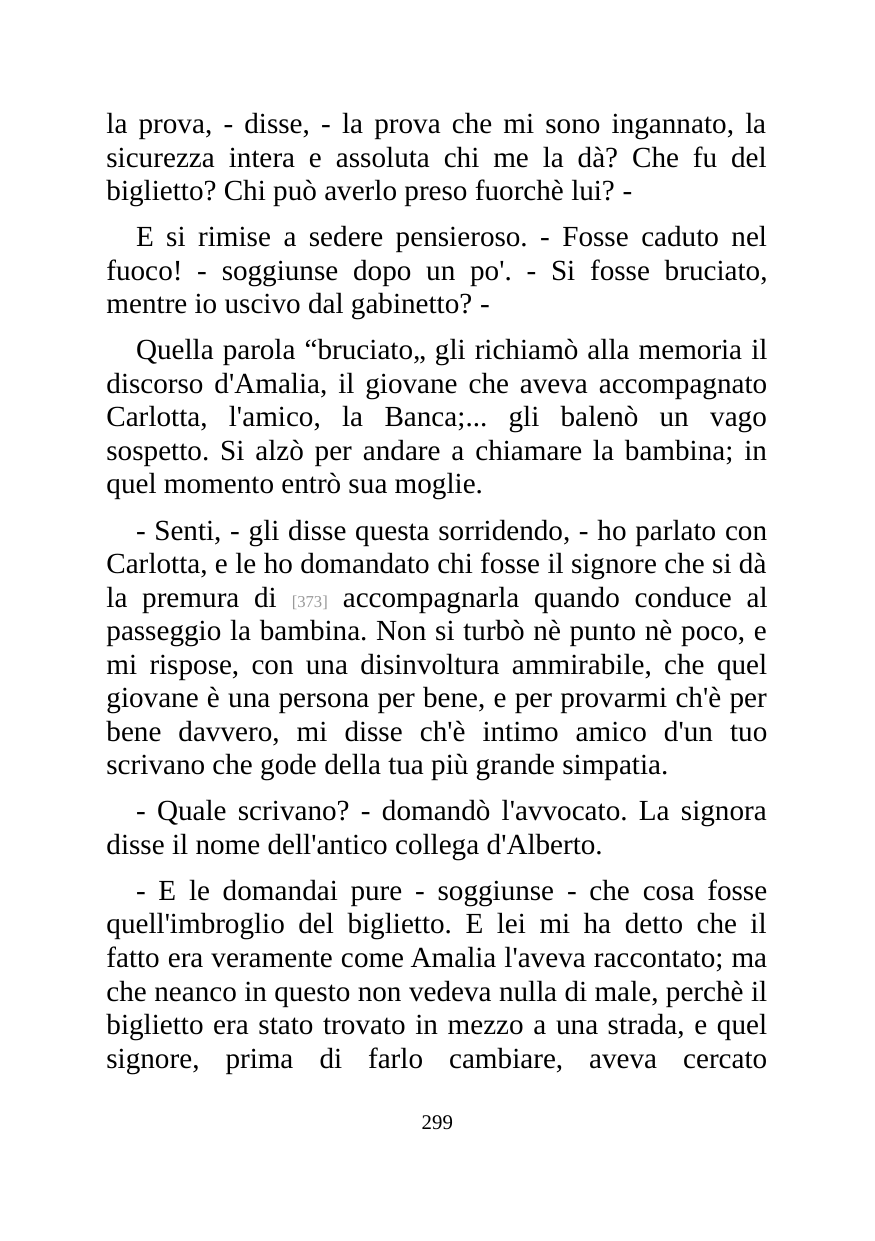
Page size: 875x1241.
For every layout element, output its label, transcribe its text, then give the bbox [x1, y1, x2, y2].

text Quella parola “bruciato„ gli richiamò alla memoria il discorso d'Amalia, il giovane che aveva accompagnato Carlotta, l'amico, la Banca;... gli balenò un vago sospetto. Si alzò per andare a chiamare la bambina; in quel momento entrò sua moglie. [106, 332, 768, 500]
text - E le domandai pure - soggiunse - che cosa fosse quell'imbroglio del biglietto. E lei mi ha detto che il fatto era veramente come Amalia l'aveva raccontato; ma che neanco in questo non vedeva nulla di male, perchè il biglietto era stato trovato in mezzo a una strada, e quel signore, prima di farlo cambiare, aveva cercato [106, 873, 768, 1074]
text - Quale scrivano? - domandò l'avvocato. La signora disse il nome dell'antico collega d'Alberto. [106, 793, 768, 861]
text la prova, - disse, - la prova che mi sono ingannato, la sicurezza intera e assoluta chi me la dà? Che fu del biglietto? Chi può averlo preso fuorchè lui? - [106, 106, 768, 207]
text - Senti, - gli disse questa sorridendo, - ho parlato con Carlotta, e le ho domandato chi fosse il signore che si dà la premura di [373] accompagnarla quando conduce al passeggio la bambina. Non si turbò nè punto nè poco, e mi rispose, con una disinvoltura ammirabile, che quel giovane è una persona per bene, e per provarmi ch'è per bene davvero, mi disse ch'è intimo amico d'un tuo scrivano che gode della tua più grande simpatia. [106, 513, 768, 781]
text E si rimise a sedere pensieroso. - Fosse caduto nel fuoco! - soggiunse dopo un po'. - Si fosse bruciato, mentre io uscivo dal gabinetto? - [106, 219, 768, 320]
